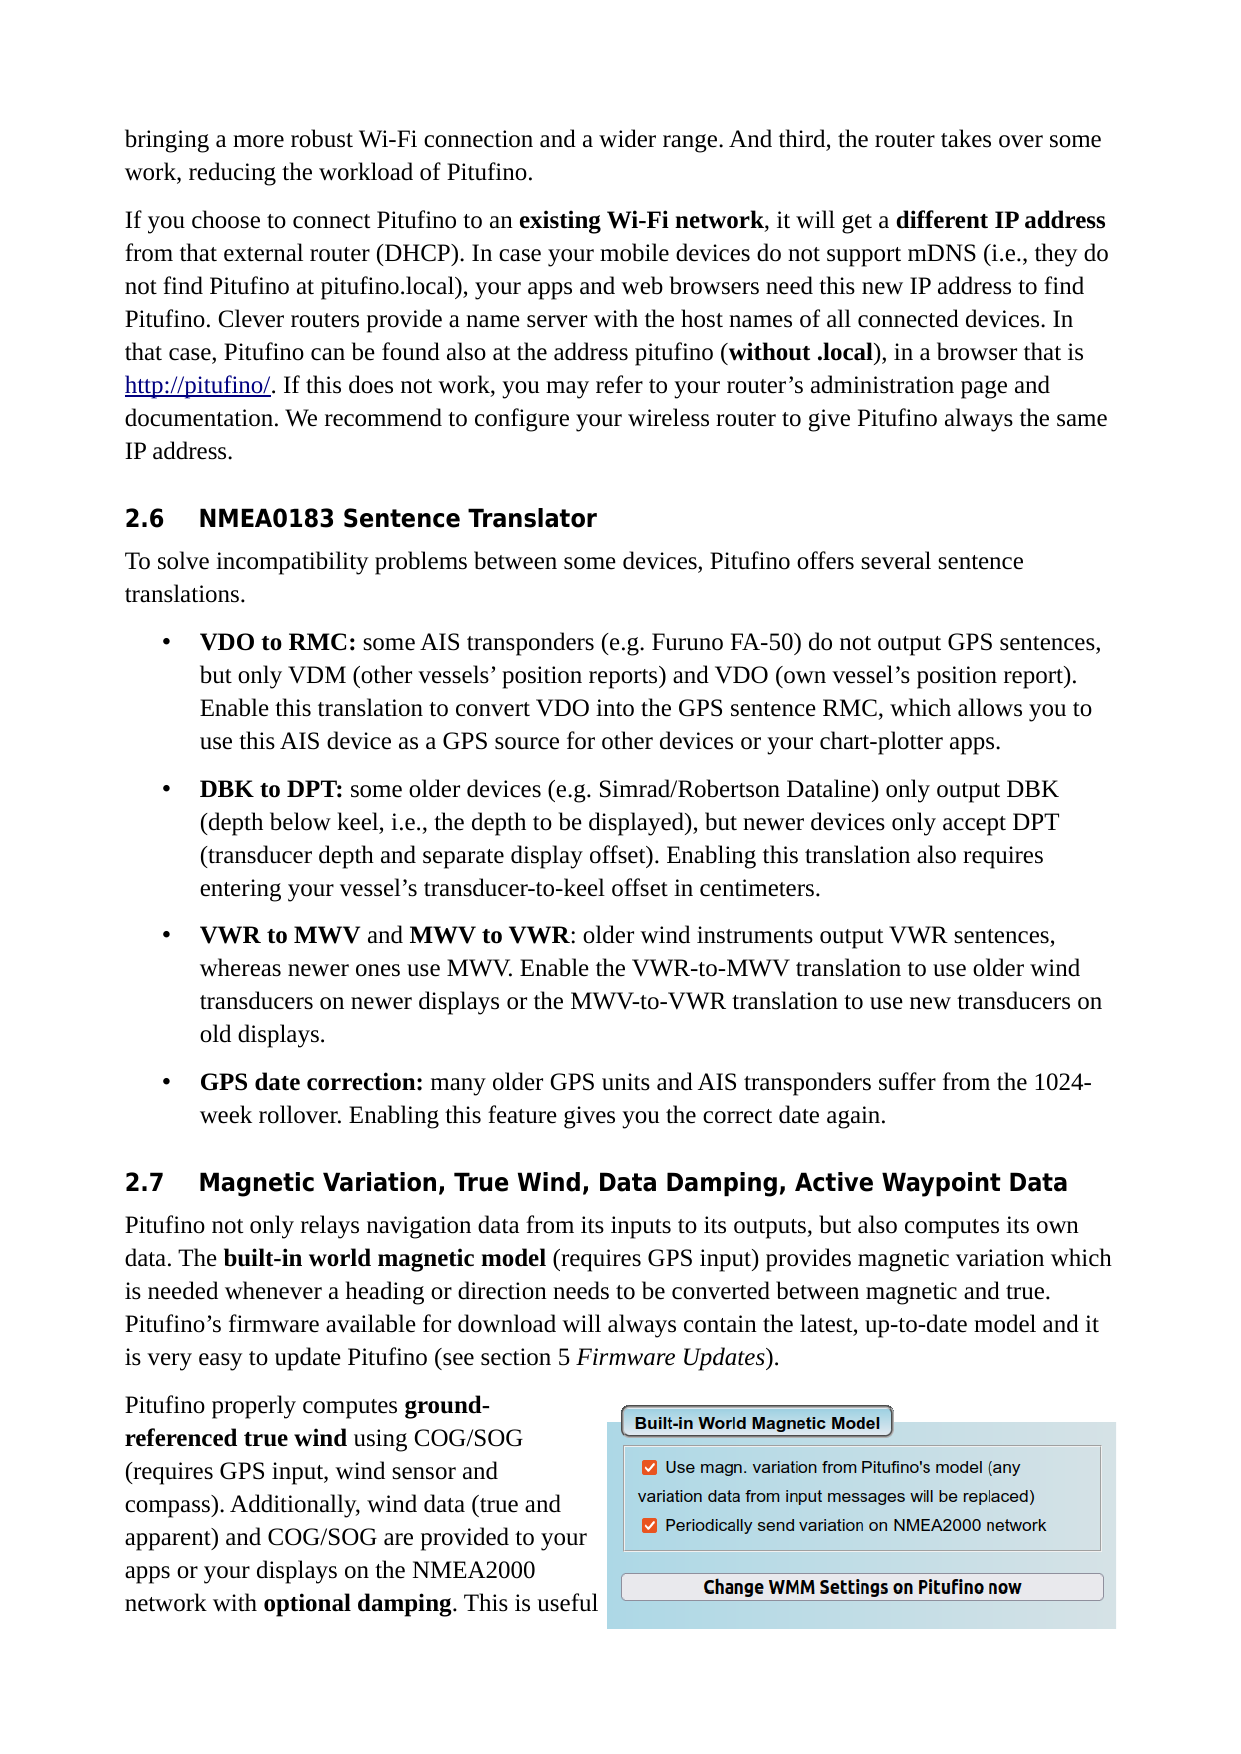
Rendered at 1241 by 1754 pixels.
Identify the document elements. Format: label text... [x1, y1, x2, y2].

list VDO to RMC: some AIS transponders (e.g. Furuno FA-50) do not output GPS sentences, but only VDM (other vessels’ position reports) and VDO (own vessel’s position report). Enable this translation to convert VDO into the GPS sentence RMC, which allows you to use this AIS device as a GPS source for other devices or your chart-plotter apps. [162, 627, 1116, 755]
text If you choose to connect Pitufino to an existing Wi-Fi network, it will get a different IP address from that external router (DHCP). In case your mobile devices do not support mDNS (i.e., they do not find Pitufino at pitufino.local), your apps and web browsers need this new IP address to find Pitufino. Clever routers provide a name server with the host names of all connected devices. In that case, Pitufino can be found also at the address pitufino (without .local), in a browser that is http://pitufino/. If this does not work, you may refer to your router’s administration page and documentation. We recommend to configure your wireless router to give Pitufino always the same IP address. [124, 205, 1116, 465]
subtitle Magnetic Variation, True Wind, Data Damping, Active Waypoint Data [124, 1168, 1116, 1198]
list GPS date correction: many older GPS units and AIS transponders suffer from the 1024-week rollover. Enabling this feature gives you the correct date again. [162, 1067, 1116, 1129]
list DBK to DPT: some older devices (e.g. Simrad/Robertson Dataline) only output DBK (depth below keel, i.e., the depth to be displayed), but newer devices only accept DPT (transducer depth and separate display offset). Enabling this translation also requires entering your vessel’s transducer-to-keel offset in centimeters. [162, 774, 1116, 901]
text To solve incompatibility problems between some devices, Pitufino offers several sentence translations. [124, 546, 1116, 608]
picture [606, 1405, 1117, 1629]
subtitle NMEA0183 Sentence Translator [124, 505, 1116, 534]
text bringing a more robust Wi-Fi connection and a wider range. And third, the router takes over some work, reducing the workload of Pitufino. [124, 124, 1116, 186]
text Pitufino properly computes ground-referenced true wind using COG/SOG (requires GPS input, wind sensor and compass). Additionally, wind data (true and apparent) and COG/SOG are provided to your apps or your displays on the NMEA2000 network with optional damping. This is useful [124, 1390, 1116, 1617]
text Pitufino not only relays navigation data from its inputs to its outputs, but also computes its own data. The built-in world magnetic model (requires GPS input) provides magnetic variation which is needed whenever a heading or direction needs to be converted between magnetic and true. Pitufino’s firmware available for download will always contain the latest, up-to-date model and it is very easy to update Pitufino (see section 5 Firmware Updates). [124, 1210, 1116, 1371]
list VWR to MWV and MWV to VWR: older wind instruments output VWR sentences, whereas newer ones use MWV. Enable the VWR-to-MWV translation to use older wind transducers on newer displays or the MWV-to-VWR translation to use new transducers on old displays. [162, 920, 1116, 1048]
